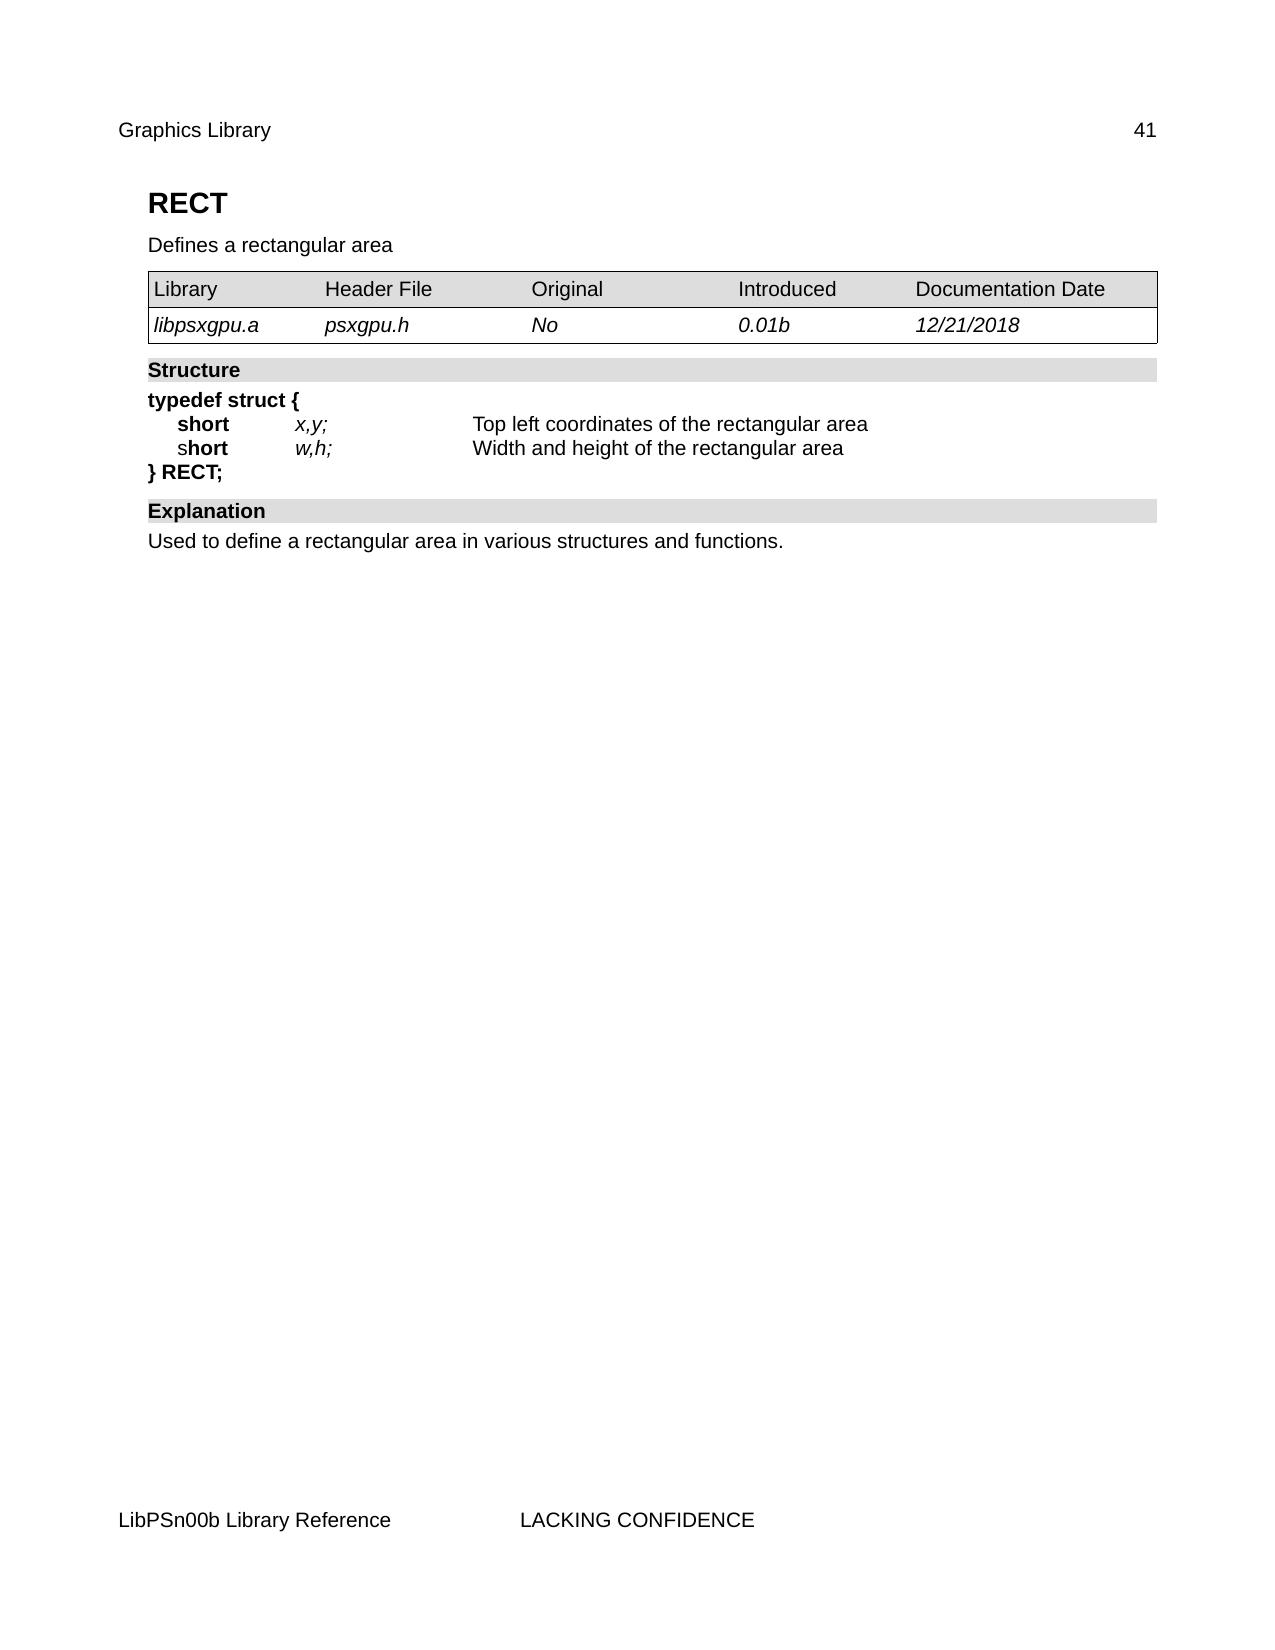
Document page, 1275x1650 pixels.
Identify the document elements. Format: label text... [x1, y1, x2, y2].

text short w,h; Width and height of the rectangular area [148, 436, 1157, 460]
subtitle RECT [148, 186, 1157, 220]
subtitle Structure [148, 358, 1157, 382]
subtitle Explanation [148, 499, 1157, 523]
text Library Header File Original Introduced Documentation Date [149, 272, 1157, 307]
text Defines a rectangular area [148, 232, 1157, 256]
text libpsxgpu.a psxgpu.h No 0.01b 12/21/2018 [149, 308, 1157, 343]
text typedef struct { [148, 388, 1157, 412]
text short x,y; Top left coordinates of the rectangular area [148, 412, 1157, 436]
text } RECT; [148, 460, 1157, 484]
text Used to define a rectangular area in various structures and functions. [148, 528, 1157, 552]
